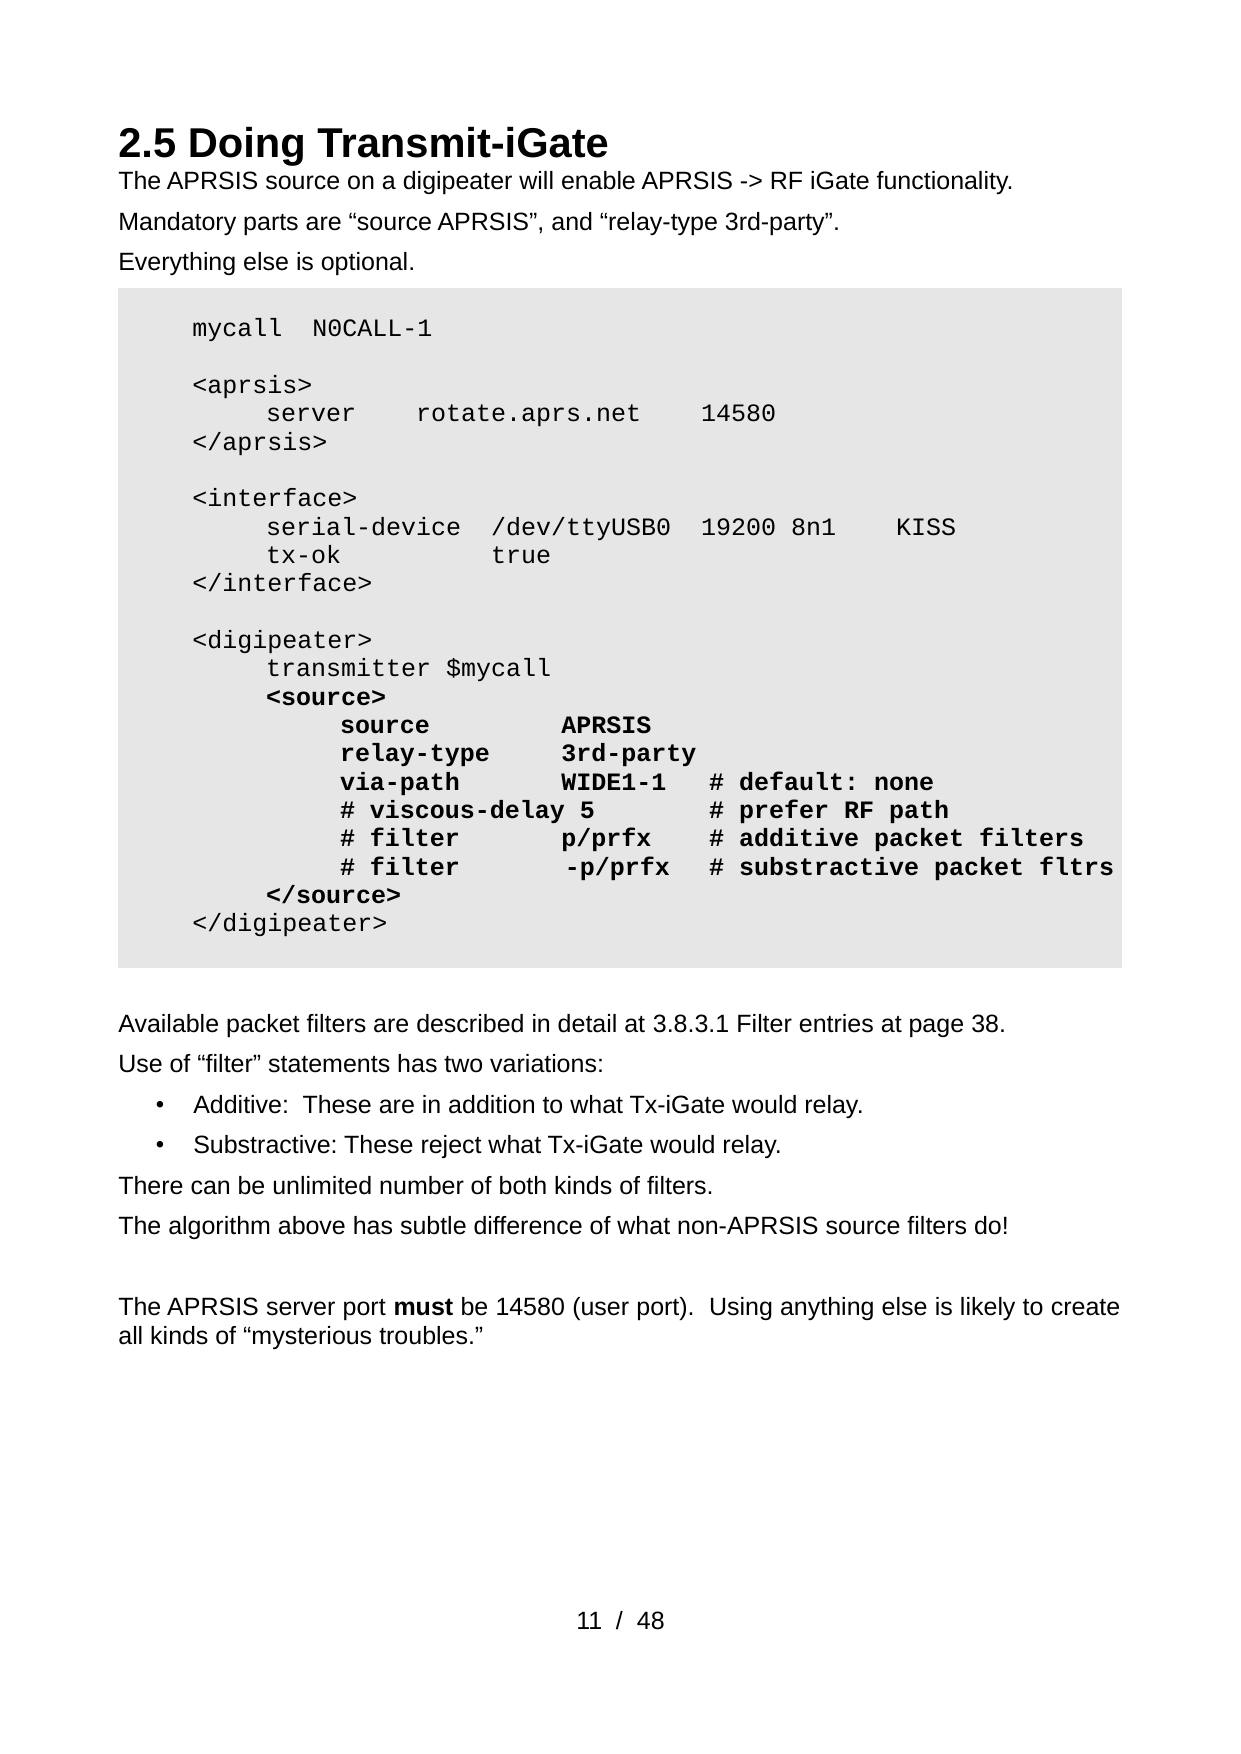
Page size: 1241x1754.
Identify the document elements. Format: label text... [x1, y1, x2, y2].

text source APRSIS [118, 713, 1122, 741]
text Mandatory parts are “source APRSIS”, and “relay-type 3rd-party”. [118, 207, 1122, 235]
text </interface> [118, 571, 1122, 599]
list Substractive: These reject what Tx-iGate would relay. [156, 1130, 1122, 1159]
text Use of “filter” statements has two variations: [118, 1049, 1122, 1078]
text serial-device /dev/ttyUSB0 19200 8n1 KISS [118, 514, 1122, 543]
text # filter p/prfx # additive packet filters [118, 826, 1122, 854]
text via-path WIDE1-1 # default: none [118, 769, 1122, 798]
text # filter -p/prfx # substractive packet fltrs [118, 854, 1122, 883]
text The APRSIS source on a digipeater will enable APRSIS -> RF iGate functionality. [118, 166, 1122, 195]
text Available packet filters are described in detail at 3.8.3.1 Filter entries at page 37. [118, 1008, 1122, 1037]
text transmitter $mycall [118, 656, 1122, 684]
text mycall N0CALL-1 [118, 316, 1122, 344]
text tx-ok true [118, 543, 1122, 571]
text The algorithm above has subtle difference of what non-APRSIS source filters do! [118, 1211, 1122, 1240]
text The APRSIS server port must be 14580 (user port). Using anything else is likely to create all kinds of “mysterious troubles.” [118, 1292, 1122, 1350]
text </source> [118, 883, 1122, 911]
text Everything else is optional. [118, 247, 1122, 276]
list Additive: These are in addition to what Tx-iGate would relay. [156, 1089, 1122, 1118]
text <source> [118, 684, 1122, 713]
text </aprsis> [118, 429, 1122, 458]
text </digipeater> [118, 911, 1122, 939]
text There can be unlimited number of both kinds of filters. [118, 1171, 1122, 1199]
text relay-type 3rd-party [118, 741, 1122, 769]
text # viscous-delay 5 # prefer RF path [118, 798, 1122, 826]
text <digipeater> [118, 628, 1122, 656]
text <interface> [118, 486, 1122, 514]
text <aprsis> [118, 373, 1122, 401]
subtitle Doing Transmit-iGate [118, 118, 1122, 166]
text server rotate.aprs.net 14580 [118, 401, 1122, 429]
